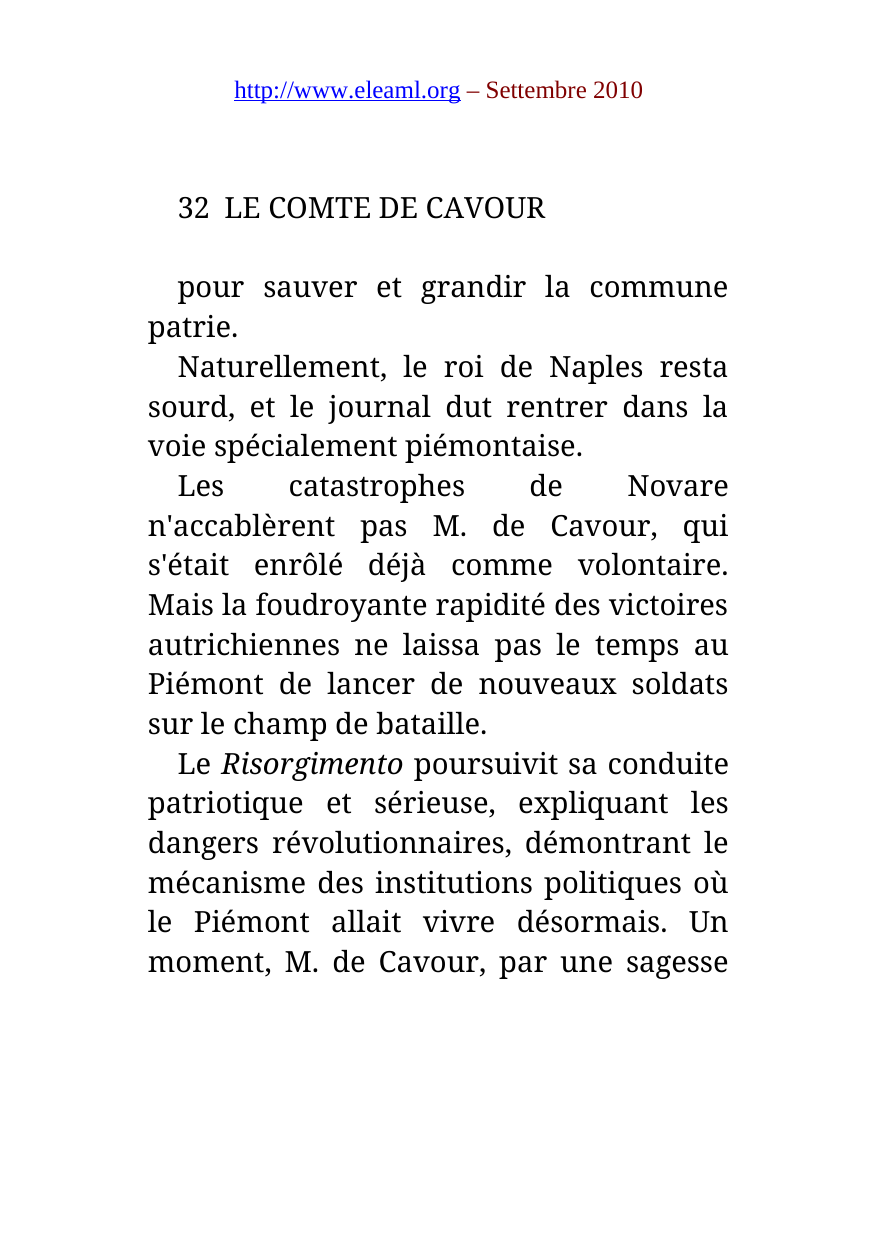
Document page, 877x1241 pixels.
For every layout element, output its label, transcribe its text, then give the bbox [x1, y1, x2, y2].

text Les catastrophes de Novare n'accablèrent pas M. de Cavour, qui s'était enrôlé déjà comme volontaire. Mais la foudroyante rapidité des victoires autrichiennes ne laissa pas le temps au Piémont de lancer de nouveaux soldats sur le champ de bataille. [148, 465, 729, 743]
text Le Risorgimento poursuivit sa conduite patriotique et sérieuse, expliquant les dangers révolutionnaires, démontrant le mécanisme des institutions politiques où le Piémont allait vivre désormais. Un moment, M. de Cavour, par une sagesse [148, 743, 729, 981]
text pour sauver et grandir la commune patrie. [148, 267, 729, 346]
text Naturellement, le roi de Naples resta sourd, et le journal dut rentrer dans la voie spécialement piémontaise. [148, 346, 729, 465]
text 32 LE COMTE DE CAVOUR [148, 187, 729, 227]
